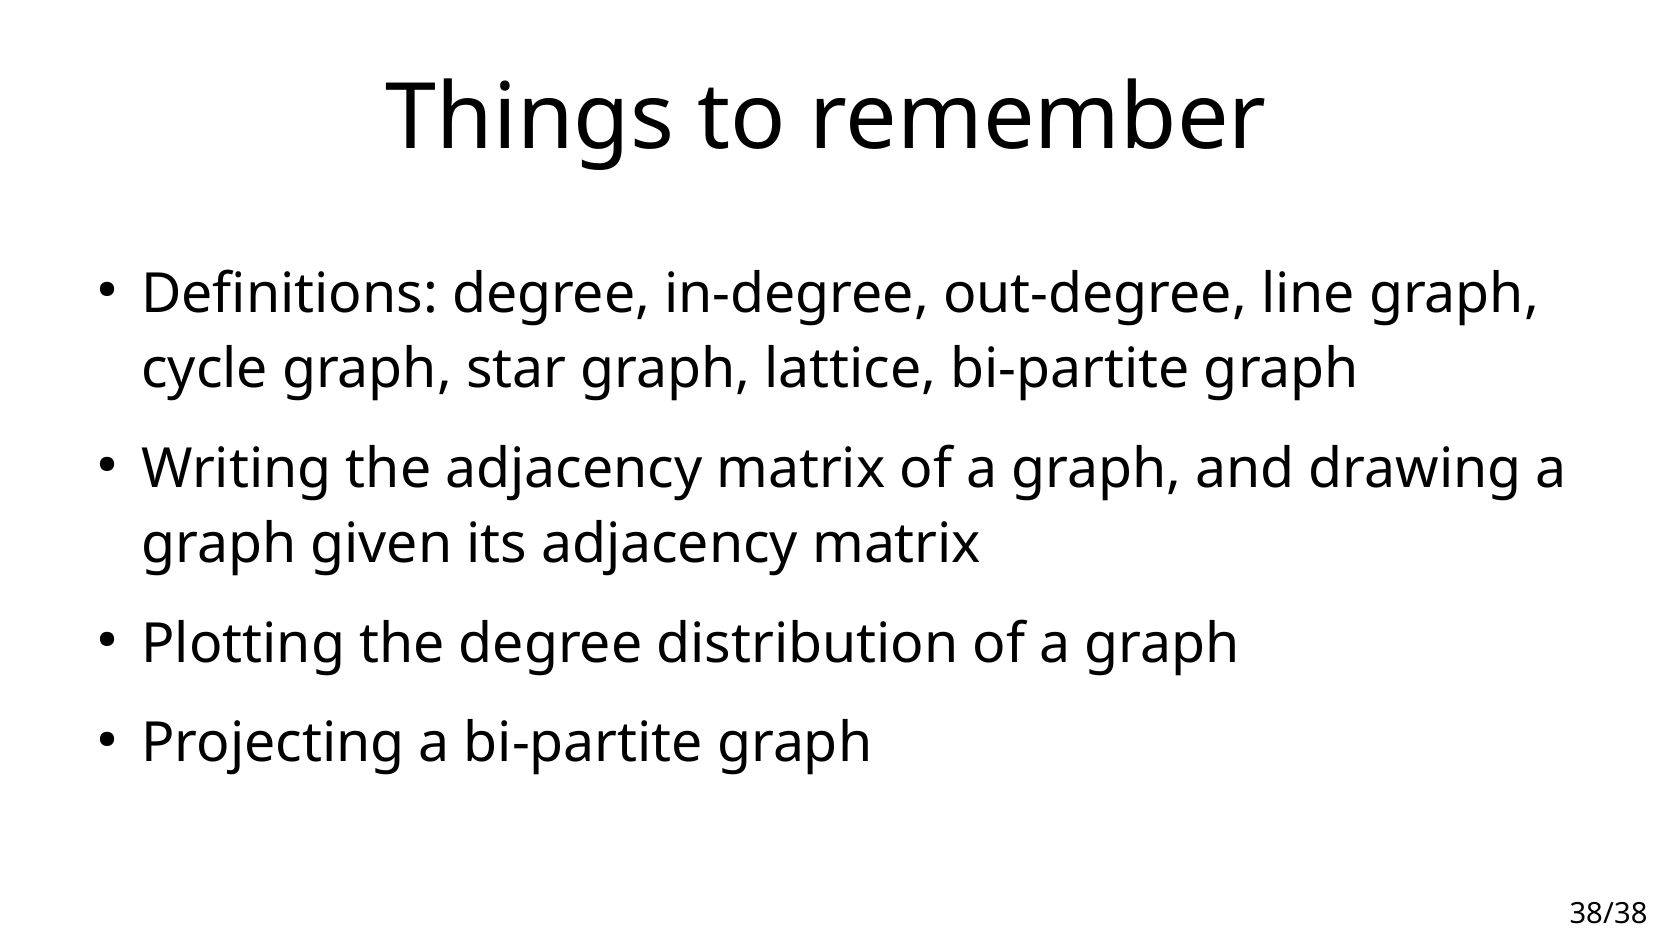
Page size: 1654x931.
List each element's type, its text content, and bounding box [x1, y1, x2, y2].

title Things to remember [82, 1, 1571, 226]
list Definitions: degree, in-degree, out-degree, line graph, cycle graph, star graph, lattice, bi-partite graph Writing the adjacency matrix of a graph, and drawing a graph given its adjacency matrix Plotting the degree distribution of a graph Projecting a bi-partite graph [82, 253, 1571, 841]
